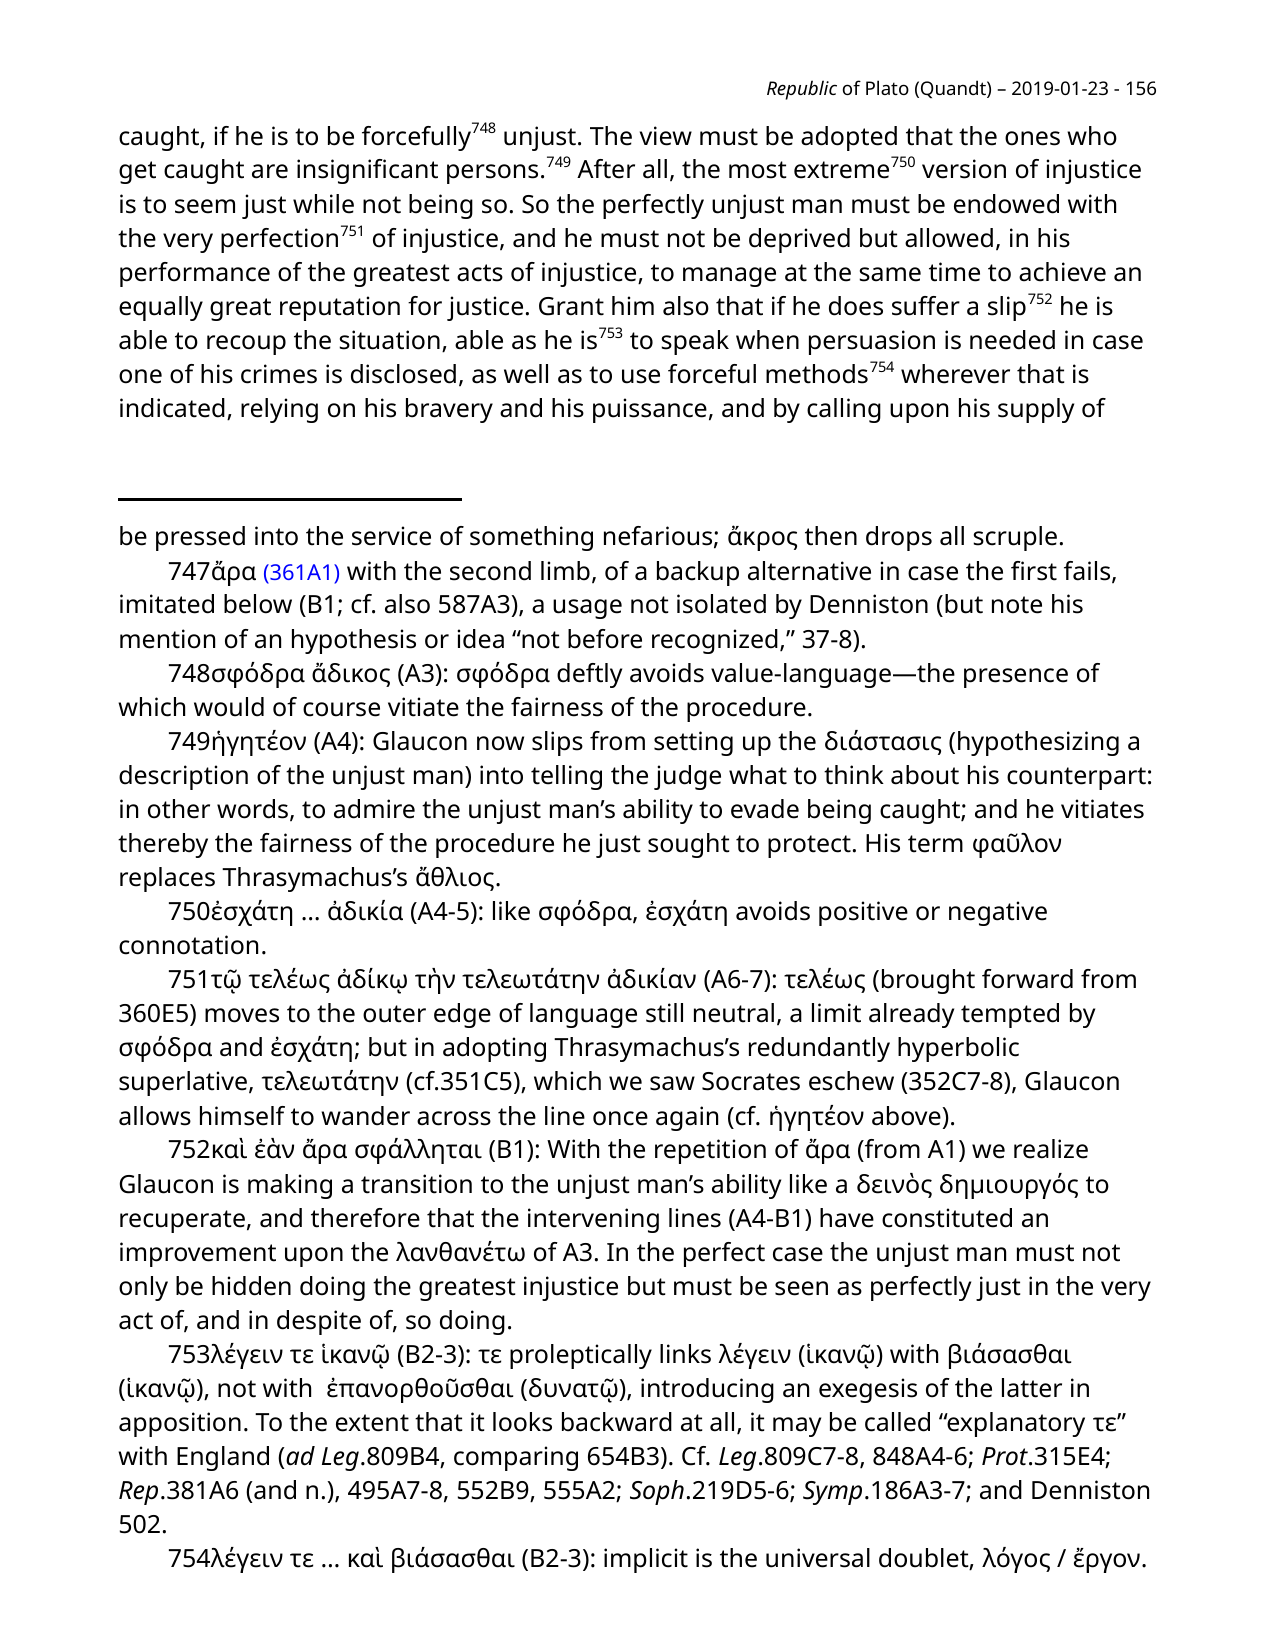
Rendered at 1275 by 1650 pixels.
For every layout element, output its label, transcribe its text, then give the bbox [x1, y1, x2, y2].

text “So much for the second point; now comes the problem of weighing the men’s lives objectively, which had been the plausible basis for believing that nobody is voluntarily just. We must lay out the two lives beside each other in full detail—otherwise the choice will not be possible. And let us extract nothing from the injustice of the unjust man nor from the justice of the just man, but posit them as perfect and complete exponents of their respective practices. Let the unjust man act like a redoubtable expert—like the top pilot or doctor who can (361) distinguish which jobs he can pull off and which he can’t, who takes on the one but declines to take on the other, as well as having the ability to recoup just in case he suffers a slip along the way. Make your unjust man act like that, selecting his acts of injustice astutely so as to avoid being caught, if he is to be forcefully unjust. The view must be adopted that the ones who get caught are insignificant persons. After all, the most extreme version of injustice is to seem just while not being so. So the perfectly unjust man must be endowed with the very perfection of injustice, and he must not be deprived but allowed, in his performance of the greatest acts of injustice, to manage at the same time to achieve an equally great reputation for justice. Grant him also that if he does suffer a slip he is able to recoup the situation, able as he is to speak when persuasion is needed in case one of his crimes is disclosed, as well as to use forceful methods wherever that is indicated, relying on his bravery and his puissance, and by calling upon his supply of friends and money. [118, 118, 1157, 425]
text λέγειν τε … καὶ βιάσασθαι (B2-3): implicit is the universal doublet, λόγος / ἔργον. [118, 1541, 1157, 1575]
text τῷ τελέως ἀδίκῳ τὴν τελεωτάτην ἀδικίαν (A6-7): τελέως (brought forward from 360E5) moves to the outer edge of language still neutral, a limit already tempted by σφόδρα and ἐσχάτη; but in adopting Thrasymachus’s redundantly hyperbolic superlative, τελεωτάτην (cf.351C5), which we saw Socrates eschew (352C7-8), Glaucon allows himself to wander across the line once again (cf. ἡγητέον above). [118, 962, 1157, 1132]
text λέγειν τε ἱκανῷ (B2-3): τε proleptically links λέγειν (ἱκανῷ) with βιάσασθαι (ἱκανῷ), not with ἐπανορθοῦσθαι (δυνατῷ), introducing an exegesis of the latter in apposition. To the extent that it looks backward at all, it may be called “explanatory τε” with England (ad Leg.809B4, comparing 654B3). Cf. Leg.809C7-8, 848A4-6; Prot.315E4; Rep.381A6 (and n.), 495A7-8, 552B9, 555A2; Soph.219D5-6; Symp.186A3-7; and Denniston 502. [118, 1337, 1157, 1541]
text ἄρα (361A1) with the second limb, of a backup alternative in case the first fails, imitated below (B1; cf. also 587A3), a usage not isolated by Denniston (but note his mention of an hypothesis or idea “not before recognized,” 37-8). [118, 553, 1157, 655]
text σφόδρα ἄδικος (A3): σφόδρα deftly avoids value-language—the presence of which would of course vitiate the fairness of the procedure. [118, 655, 1157, 723]
text ἐσχάτη … ἀδικία (A4-5): like σφόδρα, ἐσχάτη avoids positive or negative connotation. [118, 894, 1157, 962]
text δεινοὶ δημιουργοί (E7): The ambivalent adjective already suggests expertise is to be pressed into the service of something nefarious; ἄκρος then drops all scruple. [118, 519, 1157, 553]
text καὶ ἐὰν ἄρα σφάλληται (B1): With the repetition of ἄρα (from A1) we realize Glaucon is making a transition to the unjust man’s ability like a δεινὸς δημιουργός to recuperate, and therefore that the intervening lines (A4-B1) have constituted an improvement upon the λανθανέτω of A3. In the perfect case the unjust man must not only be hidden doing the greatest injustice but must be seen as perfectly just in the very act of, and in despite of, so doing. [118, 1132, 1157, 1337]
text ἡγητέον (A4): Glaucon now slips from setting up the διάστασις (hypothesizing a description of the unjust man) into telling the judge what to think about his counterpart: in other words, to admire the unjust man’s ability to evade being caught; and he vitiates thereby the fairness of the procedure he just sought to protect. His term φαῦλον replaces Thrasymachus’s ἄθλιος. [118, 723, 1157, 894]
